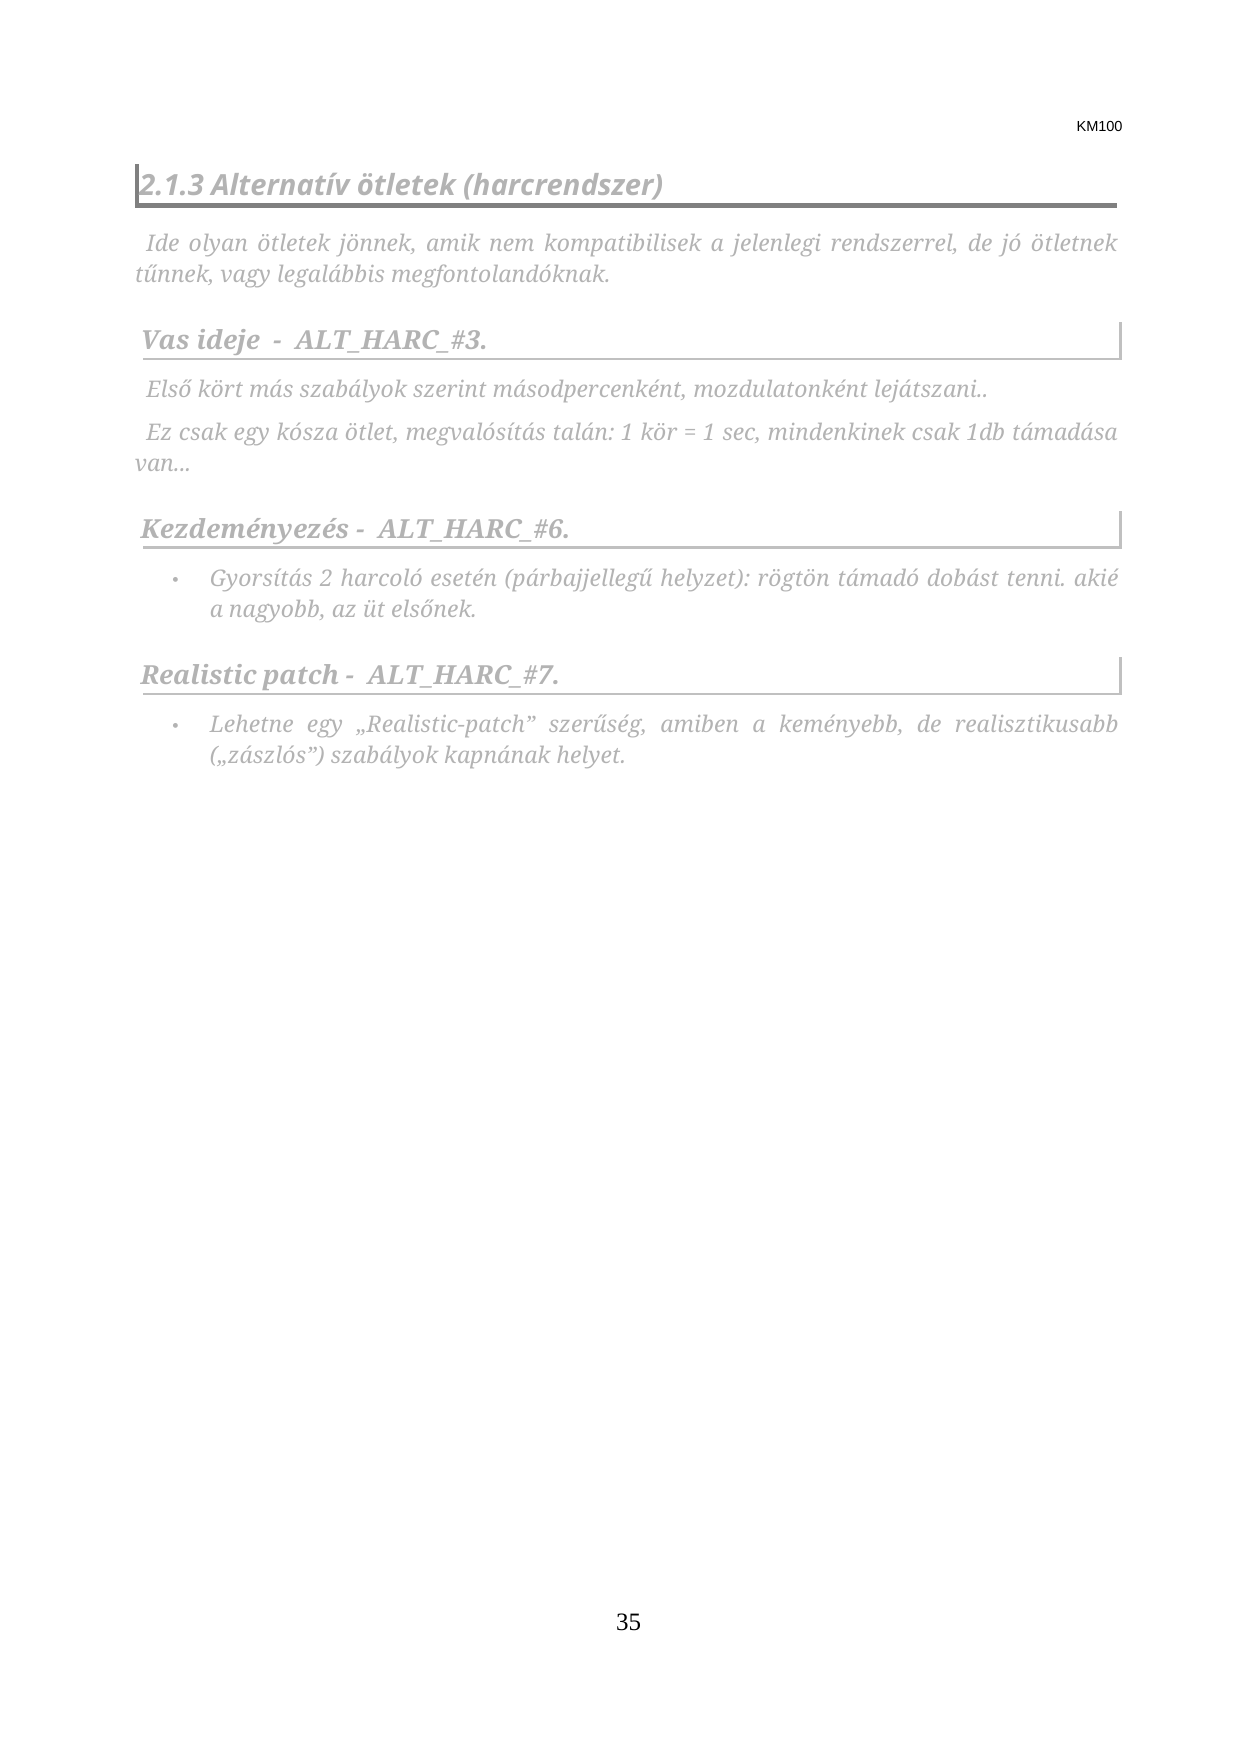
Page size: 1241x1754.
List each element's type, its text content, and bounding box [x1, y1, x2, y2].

text Ez csak egy kósza ötlet, megvalósítás talán: 1 kör = 1 sec, mindenkinek csak 1db támadása van... [134, 416, 1122, 478]
list Gyorsítás 2 harcoló esetén (párbajjellegű helyzet): rögtön támadó dobást tenni. akié a nagyobb, az üt elsőnek. [172, 562, 1122, 624]
text Ide olyan ötletek jönnek, amik nem kompatibilisek a jelenlegi rendszerrel, de jó ötletnek tűnnek, vagy legalábbis megfontolandóknak. [134, 227, 1122, 289]
list Lehetne egy „Realistic-patch” szerűség, amiben a keményebb, de realisztikusabb („zászlós”) szabályok kapnának helyet. [172, 708, 1122, 770]
subtitle Realistic patch - ALT_HARC_#7. [140, 657, 1119, 692]
subtitle Kezdeményezés - ALT_HARC_#6. [140, 511, 1119, 546]
text Első kört más szabályok szerint másodpercenként, mozdulatonként lejátszani.. [134, 373, 1122, 404]
subtitle Vas ideje - ALT_HARC_#3. [140, 322, 1119, 357]
subtitle Alternatív ötletek (harcrendszer) [139, 164, 1122, 204]
